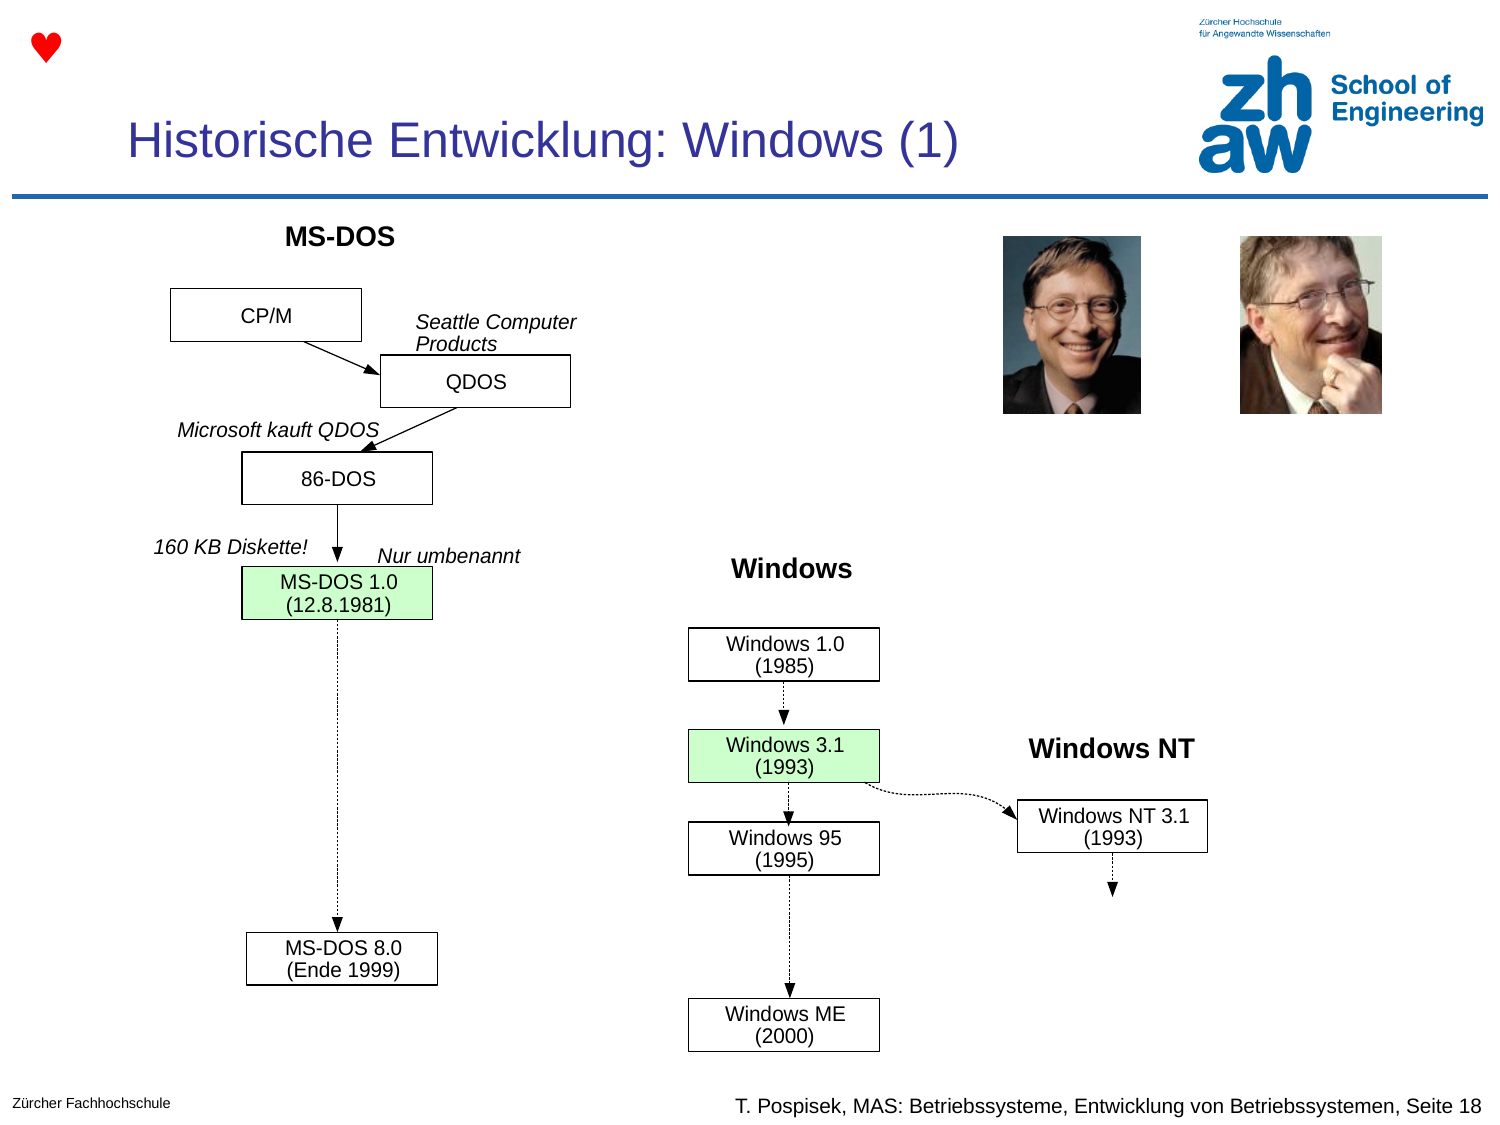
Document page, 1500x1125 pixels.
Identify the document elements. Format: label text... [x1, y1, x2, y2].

text_box [247, 933, 437, 984]
text_box Windows 3.1 [726, 733, 845, 758]
text_box Seattle Computer [415, 310, 583, 334]
text_box 160 KB Diskette! [153, 535, 308, 560]
text_box (1993) [754, 755, 815, 780]
title Historische Entwicklung: Windows (1) [112, 50, 1391, 175]
text_box [243, 453, 432, 506]
text_box [381, 356, 570, 409]
text_box [689, 629, 879, 682]
text_box [359, 443, 377, 452]
text_box Products [415, 332, 498, 357]
text_box [331, 546, 343, 563]
text_box CP/M [240, 303, 293, 328]
text_box [171, 289, 361, 341]
text_box Windows ME [725, 1002, 847, 1026]
text_box [1107, 881, 1119, 897]
text_box (1995) [754, 848, 815, 873]
picture [1199, 19, 1483, 173]
text_box MS-DOS 8.0 [285, 936, 403, 960]
text_box Windows 1.0 [726, 632, 845, 656]
text_box Windows NT 3.1 [1038, 803, 1191, 828]
text_box [689, 730, 879, 784]
text_box MS-DOS 1.0 [280, 570, 398, 595]
text_box Windows NT [1028, 733, 1196, 765]
text_box [219, 210, 458, 262]
text_box (2000) [754, 1024, 815, 1049]
text_box [689, 983, 879, 1051]
text_box MS-DOS [284, 221, 396, 253]
text_box Windows [730, 552, 853, 585]
text_box [1001, 801, 1207, 854]
text_box [331, 917, 343, 932]
text_box 86-DOS [301, 467, 377, 491]
text_box (1993) [1083, 826, 1144, 851]
picture [1240, 236, 1382, 414]
text_box [778, 709, 790, 726]
text_box (1985) [754, 654, 815, 679]
text_box QDOS [445, 370, 508, 394]
text_box [243, 567, 432, 620]
text_box Windows 95 [728, 826, 842, 850]
picture [1003, 236, 1141, 414]
text_box [689, 811, 879, 876]
text_box Nur umbenannt [377, 544, 521, 568]
text_box [671, 541, 909, 594]
text_box [990, 722, 1228, 775]
text_box (12.8.1981) [285, 592, 392, 617]
text_box Microsoft kauft QDOS [177, 418, 380, 443]
text_box ♥️ [12, 11, 95, 76]
text_box [363, 364, 380, 376]
text_box (Ende 1999) [286, 958, 401, 983]
